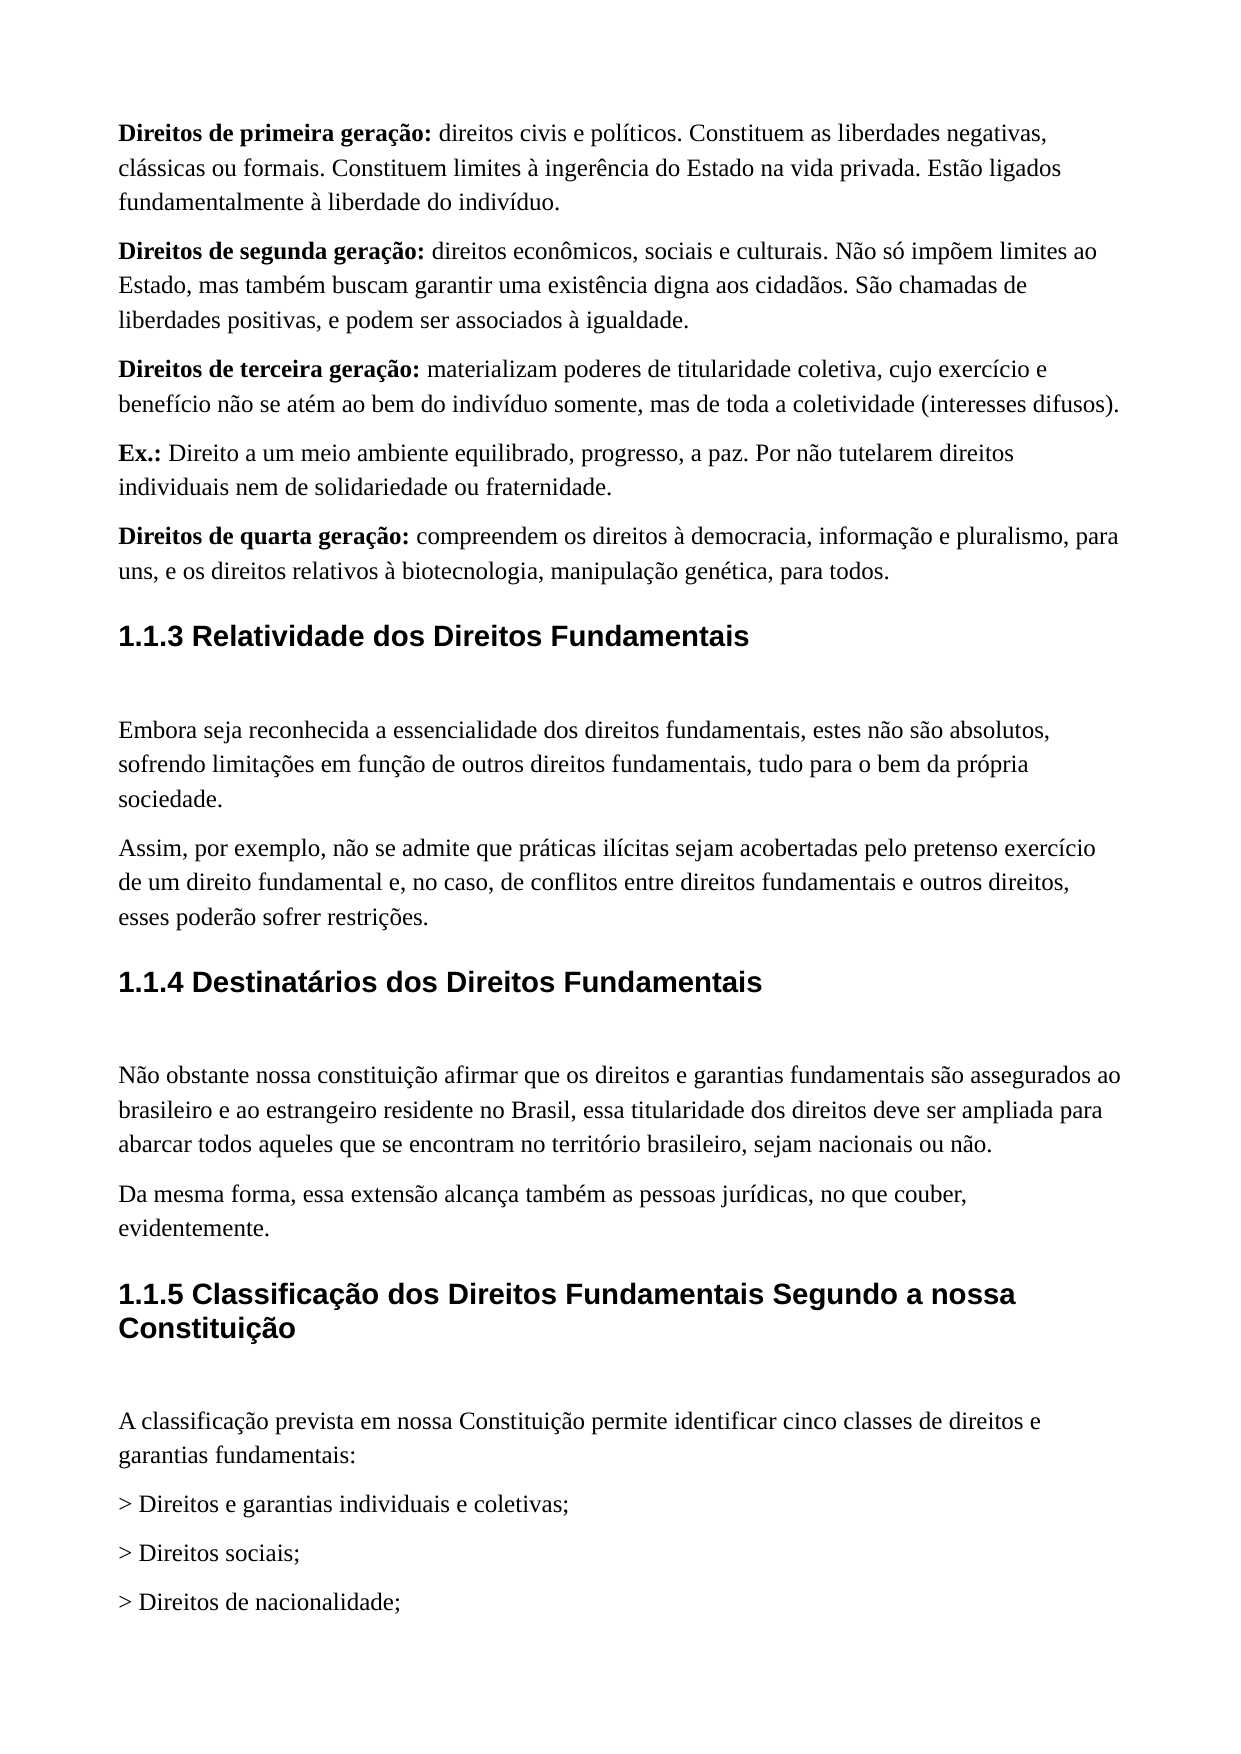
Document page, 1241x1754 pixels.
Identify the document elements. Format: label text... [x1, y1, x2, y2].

text Direitos de primeira geração: direitos civis e políticos. Constituem as liberdades negativas, clássicas ou formais. Constituem limites à ingerência do Estado na vida privada. Estão ligados fundamentalmente à liberdade do indivíduo. [118, 118, 1122, 216]
text > Direitos e garantias individuais e coletivas; [118, 1489, 1122, 1518]
text > Direitos sociais; [118, 1538, 1122, 1567]
text Direitos de terceira geração: materializam poderes de titularidade coletiva, cujo exercício e benefício não se atém ao bem do indivíduo somente, mas de toda a coletividade (interesses difusos). [118, 354, 1122, 417]
subtitle 1.1.3 Relatividade dos Direitos Fundamentais [118, 619, 1122, 653]
text Embora seja reconhecida a essencialidade dos direitos fundamentais, estes não são absolutos, sofrendo limitações em função de outros direitos fundamentais, tudo para o bem da própria sociedade. [118, 715, 1122, 812]
text Não obstante nossa constituição afirmar que os direitos e garantias fundamentais são assegurados ao brasileiro e ao estrangeiro residente no Brasil, essa titularidade dos direitos deve ser ampliada para abarcar todos aqueles que se encontram no território brasileiro, sejam nacionais ou não. [118, 1061, 1122, 1158]
text Da mesma forma, essa extensão alcança também as pessoas jurídicas, no que couber, evidentemente. [118, 1179, 1122, 1242]
subtitle 1.1.4 Destinatários dos Direitos Fundamentais [118, 965, 1122, 999]
text Direitos de quarta geração: compreendem os direitos à democracia, informação e pluralismo, para uns, e os direitos relativos à biotecnologia, manipulação genética, para todos. [118, 521, 1122, 584]
text A classificação prevista em nossa Constituição permite identificar cinco classes de direitos e garantias fundamentais: [118, 1406, 1122, 1469]
text > Direitos de nacionalidade; [118, 1587, 1122, 1616]
text Ex.: Direito a um meio ambiente equilibrado, progresso, a paz. Por não tutelarem direitos individuais nem de solidariedade ou fraternidade. [118, 438, 1122, 501]
subtitle 1.1.5 Classificação dos Direitos Fundamentais Segundo a nossa Constituição [118, 1277, 1122, 1344]
text Assim, por exemplo, não se admite que práticas ilícitas sejam acobertadas pelo pretenso exercício de um direito fundamental e, no caso, de conflitos entre direitos fundamentais e outros direitos, esses poderão sofrer restrições. [118, 833, 1122, 930]
text Direitos de segunda geração: direitos econômicos, sociais e culturais. Não só impõem limites ao Estado, mas também buscam garantir uma existência digna aos cidadãos. São chamadas de liberdades positivas, e podem ser associados à igualdade. [118, 236, 1122, 334]
